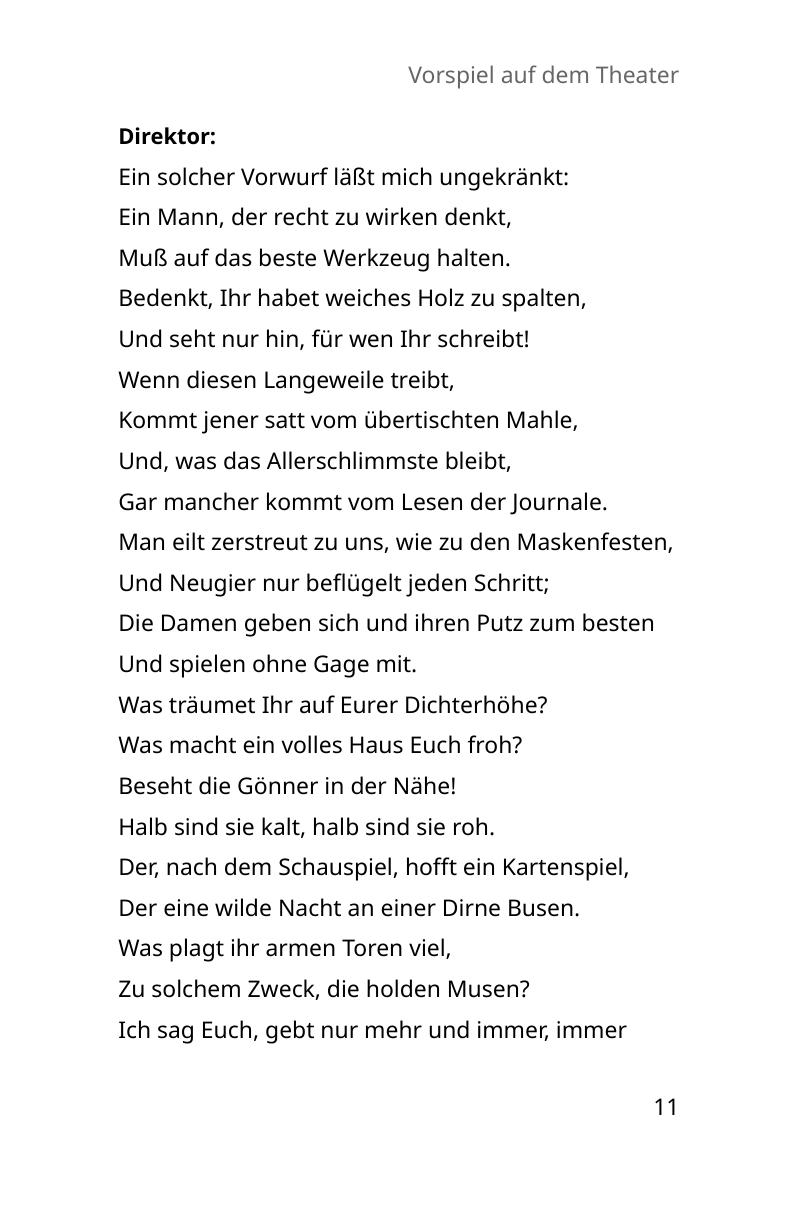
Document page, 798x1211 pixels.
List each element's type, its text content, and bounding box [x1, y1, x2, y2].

text Direktor: Ein solcher Vorwurf läßt mich ungekränkt: Ein Mann, der recht zu wirken denkt, Muß auf das beste Werkzeug halten. Bedenkt, Ihr habet weiches Holz zu spalten, Und seht nur hin, für wen Ihr schreibt! Wenn diesen Langeweile treibt, Kommt jener satt vom übertischten Mahle, Und, was das Allerschlimmste bleibt, Gar mancher kommt vom Lesen der Journale. Man eilt zerstreut zu uns, wie zu den Maskenfesten, Und Neugier nur beflügelt jeden Schritt; Die Damen geben sich und ihren Putz zum besten Und spielen ohne Gage mit. Was träumet Ihr auf Eurer Dichterhöhe? Was macht ein volles Haus Euch froh? Beseht die Gönner in der Nähe! Halb sind sie kalt, halb sind sie roh. Der, nach dem Schauspiel, hofft ein Kartenspiel, Der eine wilde Nacht an einer Dirne Busen. Was plagt ihr armen Toren viel, Zu solchem Zweck, die holden Musen? Ich sag Euch, gebt nur mehr und immer, immer [118, 120, 679, 1045]
